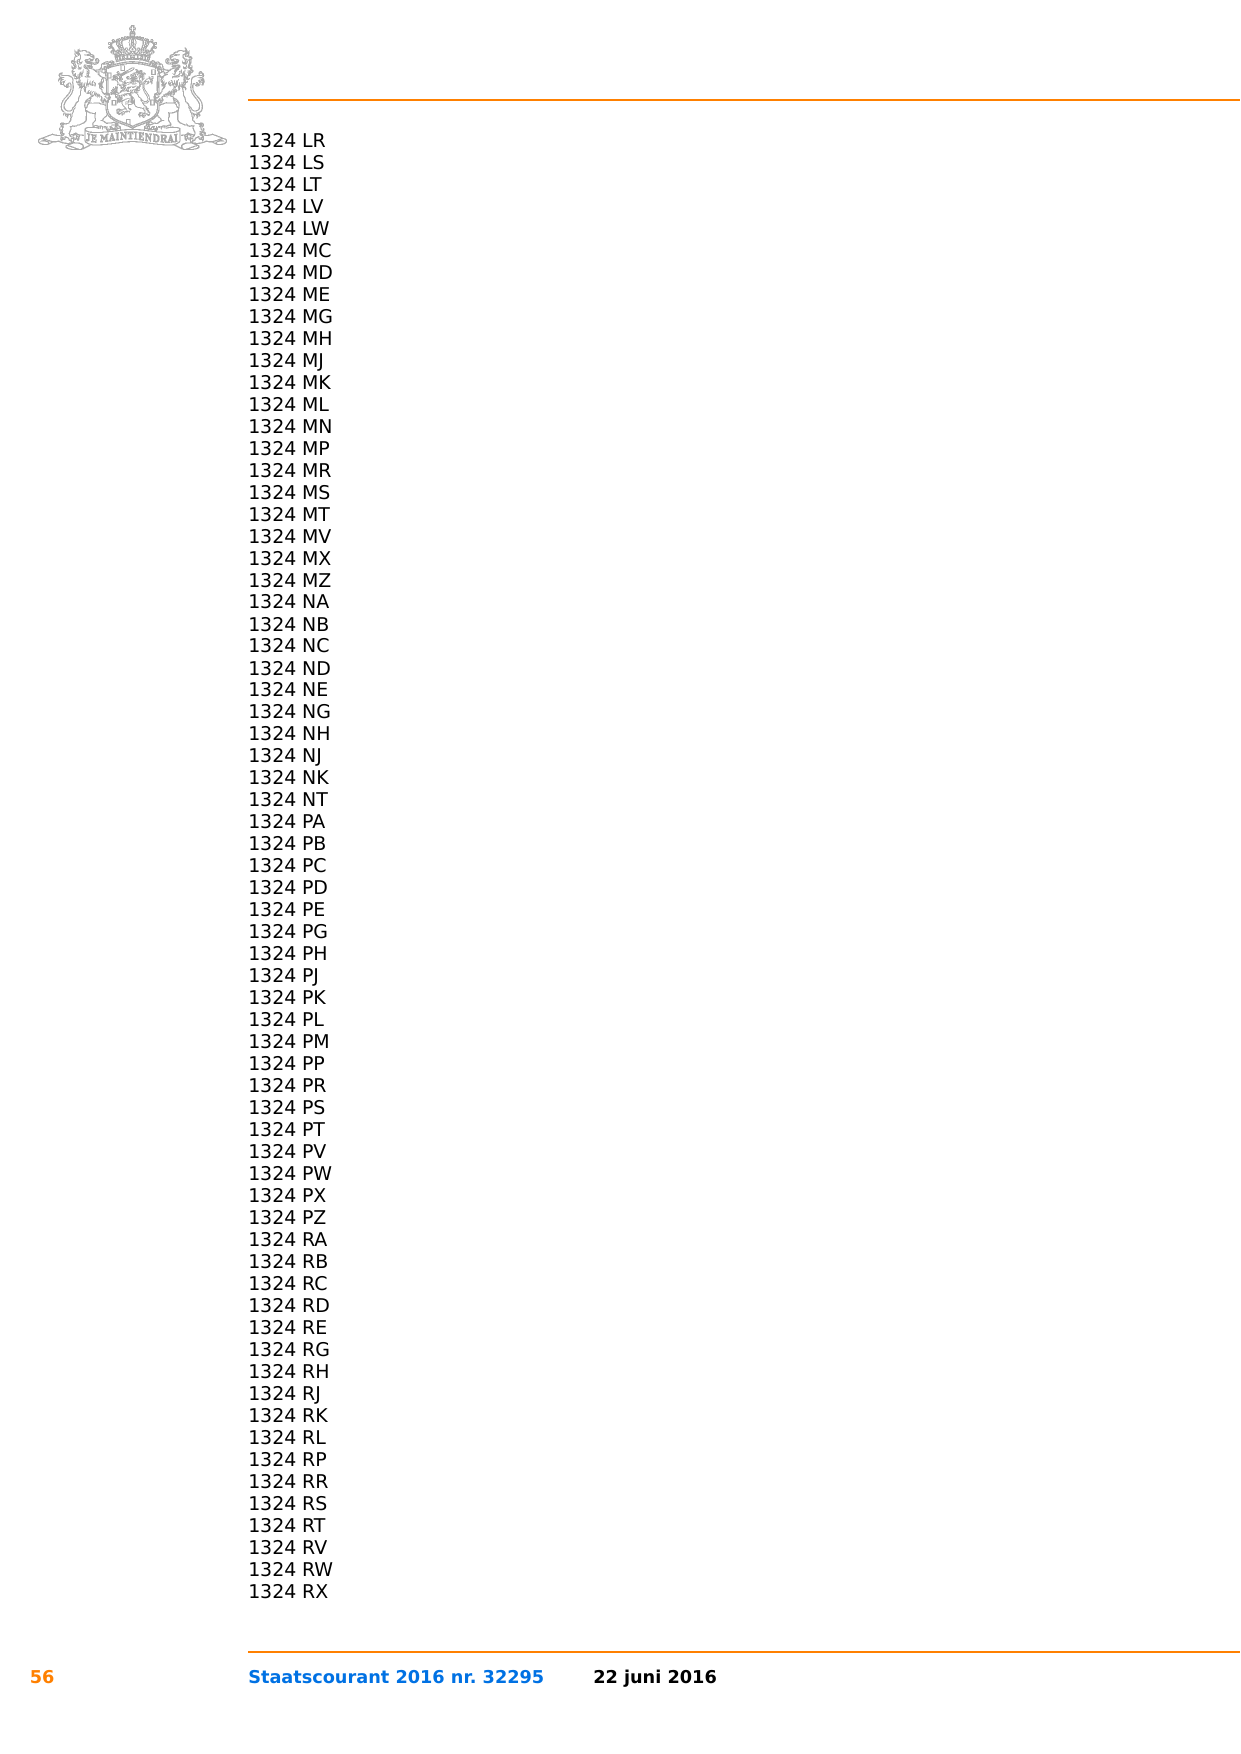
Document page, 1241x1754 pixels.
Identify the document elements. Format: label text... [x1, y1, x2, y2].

text 1324 MZ [248, 569, 1163, 591]
text 1324 PH [248, 943, 1163, 965]
text 1324 RD [248, 1295, 1163, 1317]
text 1324 NG [248, 701, 1163, 723]
text 1324 RV [248, 1537, 1163, 1558]
text 1324 PS [248, 1097, 1163, 1119]
text 1324 LV [248, 196, 1163, 218]
text 1324 RA [248, 1229, 1163, 1251]
text 1324 ML [248, 394, 1163, 416]
text 1324 MC [248, 240, 1163, 262]
text 1324 MG [248, 306, 1163, 328]
picture [38, 25, 227, 150]
text 1324 LT [248, 174, 1163, 196]
text 1324 PK [248, 987, 1163, 1009]
text 1324 PV [248, 1141, 1163, 1163]
text 1324 MN [248, 416, 1163, 438]
text 1324 PD [248, 877, 1163, 899]
text 1324 LR [248, 130, 1163, 152]
text 1324 RH [248, 1361, 1163, 1383]
text 1324 RW [248, 1558, 1163, 1581]
text 1324 MH [248, 328, 1163, 350]
text 1324 NC [248, 635, 1163, 657]
text 1324 PJ [248, 965, 1163, 987]
text 1324 RL [248, 1427, 1163, 1449]
text 1324 MJ [248, 350, 1163, 372]
text 1324 ME [248, 284, 1163, 306]
text 1324 NE [248, 679, 1163, 701]
text 1324 PB [248, 833, 1163, 855]
text 1324 PE [248, 899, 1163, 921]
text 1324 NH [248, 723, 1163, 745]
text 1324 RB [248, 1251, 1163, 1273]
text 1324 PG [248, 921, 1163, 943]
text 1324 RP [248, 1449, 1163, 1471]
text 1324 NB [248, 613, 1163, 635]
text 1324 MK [248, 372, 1163, 394]
text 1324 NJ [248, 745, 1163, 767]
text 1324 MT [248, 503, 1163, 526]
text 1324 RK [248, 1405, 1163, 1427]
text 1324 LS [248, 152, 1163, 174]
text 1324 PM [248, 1031, 1163, 1053]
text 1324 NK [248, 767, 1163, 789]
text 1324 MR [248, 459, 1163, 482]
text 1324 NA [248, 591, 1163, 613]
text 1324 PC [248, 855, 1163, 877]
text 1324 RS [248, 1493, 1163, 1514]
text 1324 PL [248, 1009, 1163, 1031]
text 1324 PR [248, 1075, 1163, 1097]
text 1324 RR [248, 1471, 1163, 1493]
text 1324 PZ [248, 1207, 1163, 1229]
text 1324 RE [248, 1317, 1163, 1339]
text 1324 PW [248, 1163, 1163, 1185]
text 1324 PP [248, 1053, 1163, 1075]
text 1324 MP [248, 438, 1163, 459]
text 1324 MV [248, 526, 1163, 547]
text 1324 PX [248, 1185, 1163, 1207]
text 1324 ND [248, 657, 1163, 679]
text 1324 RJ [248, 1383, 1163, 1405]
text 1324 MS [248, 482, 1163, 503]
text 1324 PA [248, 811, 1163, 833]
text 1324 RT [248, 1514, 1163, 1537]
text 1324 PT [248, 1119, 1163, 1141]
text 1324 RG [248, 1339, 1163, 1361]
text 1324 RC [248, 1273, 1163, 1295]
text 1324 LW [248, 218, 1163, 240]
text 1324 NT [248, 789, 1163, 811]
text 1324 RX [248, 1581, 1163, 1602]
text 1324 MD [248, 262, 1163, 284]
text 1324 MX [248, 547, 1163, 569]
